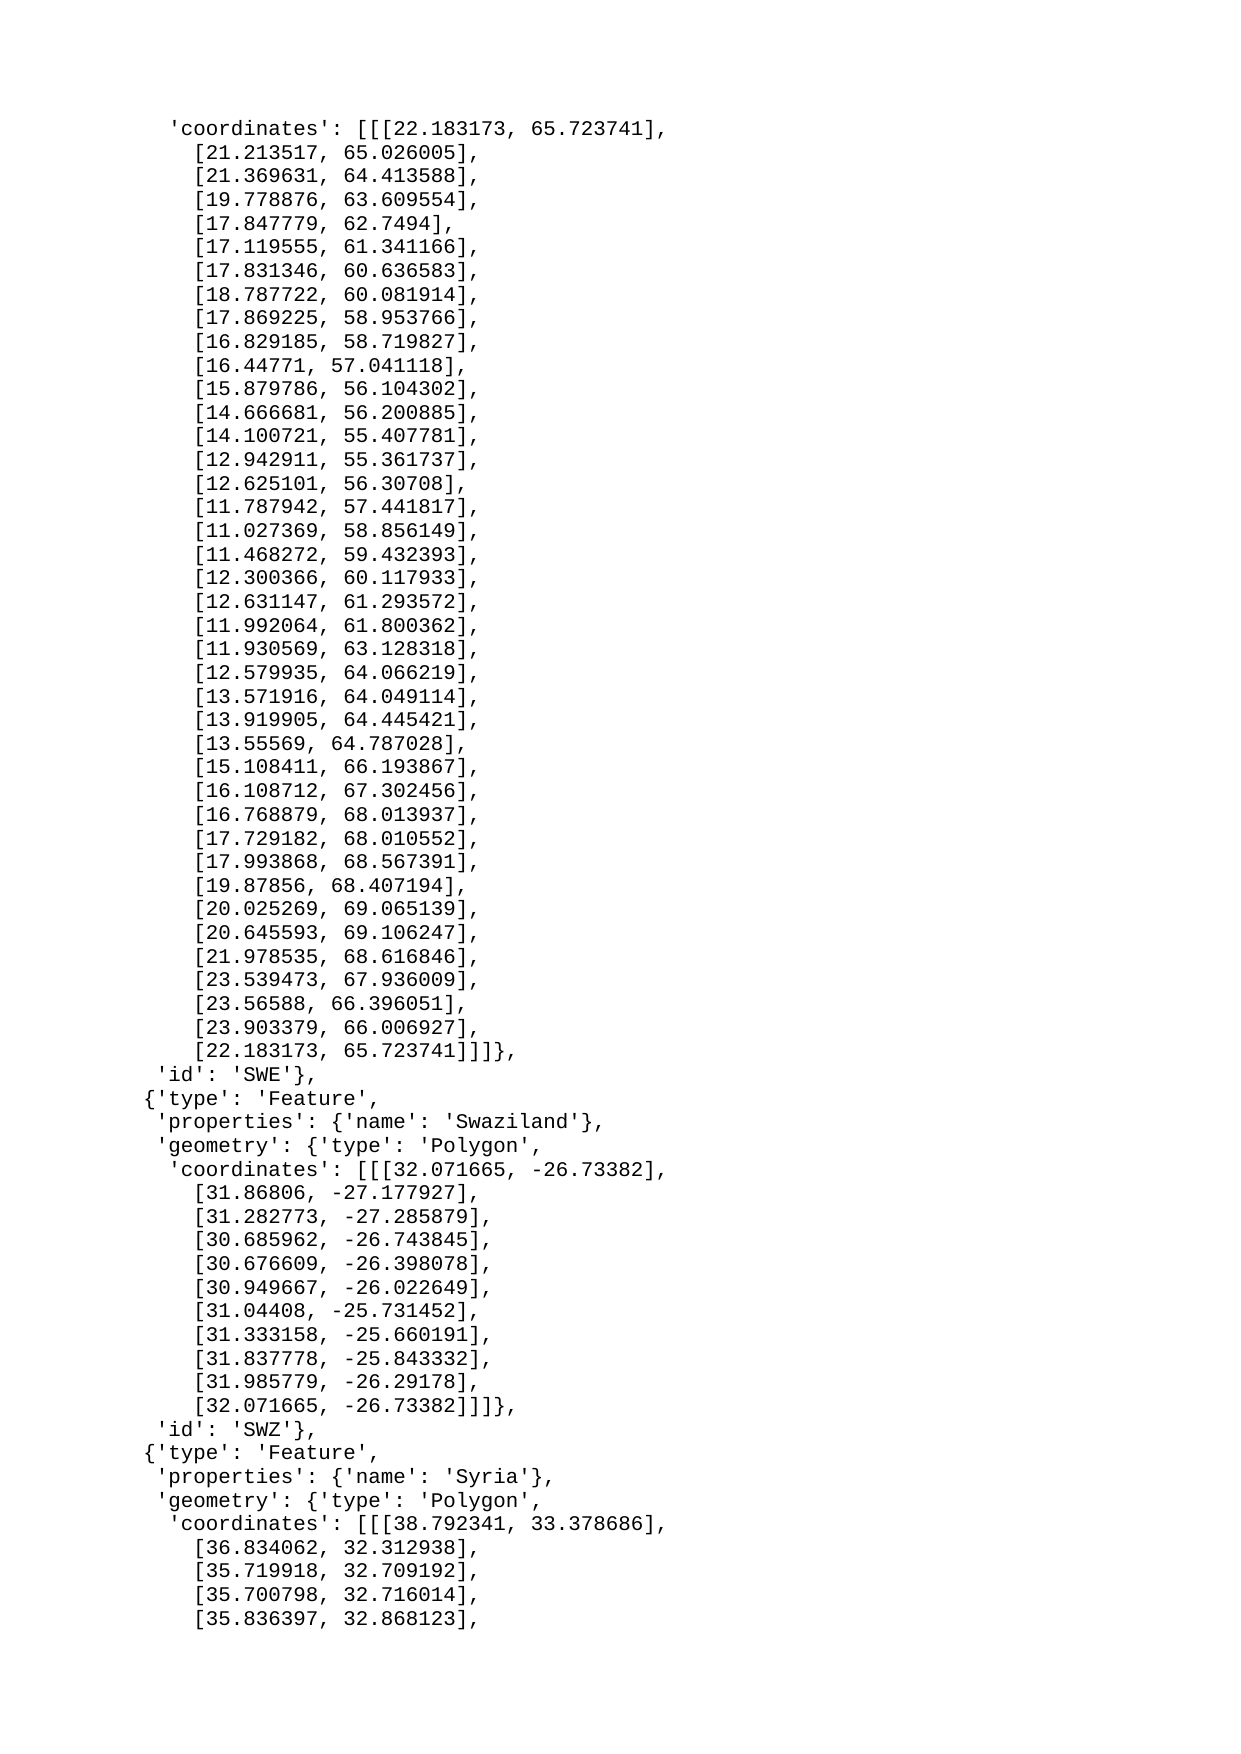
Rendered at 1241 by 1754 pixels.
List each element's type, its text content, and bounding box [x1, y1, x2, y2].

text [16.768879, 68.013937], [118, 804, 1122, 827]
text [22.183173, 65.723741]]]}, [118, 1040, 1122, 1064]
text [16.108712, 67.302456], [118, 780, 1122, 804]
text [13.571916, 64.049114], [118, 686, 1122, 709]
text {'type': 'Feature', [118, 1442, 1122, 1466]
text [19.87856, 68.407194], [118, 875, 1122, 898]
text [23.539473, 67.936009], [118, 969, 1122, 993]
text [11.027369, 58.856149], [118, 520, 1122, 544]
text [12.300366, 60.117933], [118, 567, 1122, 591]
text [35.719918, 32.709192], [118, 1561, 1122, 1584]
text [15.879786, 56.104302], [118, 378, 1122, 402]
text [17.729182, 68.010552], [118, 827, 1122, 851]
text 'geometry': {'type': 'Polygon', [118, 1135, 1122, 1158]
text [31.86806, -27.177927], [118, 1182, 1122, 1206]
text [17.831346, 60.636583], [118, 260, 1122, 284]
text 'coordinates': [[[38.792341, 33.378686], [118, 1513, 1122, 1537]
text 'id': 'SWZ'}, [118, 1419, 1122, 1442]
text [17.847779, 62.7494], [118, 213, 1122, 236]
text [11.992064, 61.800362], [118, 615, 1122, 638]
text 'properties': {'name': 'Syria'}, [118, 1466, 1122, 1489]
text [32.071665, -26.73382]]]}, [118, 1395, 1122, 1419]
text 'coordinates': [[[22.183173, 65.723741], [118, 118, 1122, 142]
text [12.579935, 64.066219], [118, 662, 1122, 686]
text [12.631147, 61.293572], [118, 591, 1122, 615]
text [20.645593, 69.106247], [118, 922, 1122, 946]
text [35.700798, 32.716014], [118, 1584, 1122, 1608]
text [11.468272, 59.432393], [118, 544, 1122, 567]
text [23.56588, 66.396051], [118, 993, 1122, 1017]
text [16.829185, 58.719827], [118, 331, 1122, 354]
text [12.942911, 55.361737], [118, 449, 1122, 473]
text [17.993868, 68.567391], [118, 851, 1122, 875]
text [31.837778, -25.843332], [118, 1348, 1122, 1371]
text [23.903379, 66.006927], [118, 1017, 1122, 1040]
text [17.869225, 58.953766], [118, 307, 1122, 331]
text [30.949667, -26.022649], [118, 1277, 1122, 1300]
text 'geometry': {'type': 'Polygon', [118, 1489, 1122, 1513]
text [16.44771, 57.041118], [118, 354, 1122, 378]
text [30.676609, -26.398078], [118, 1253, 1122, 1277]
text [15.108411, 66.193867], [118, 757, 1122, 780]
text [11.930569, 63.128318], [118, 638, 1122, 662]
text [12.625101, 56.30708], [118, 473, 1122, 496]
text [11.787942, 57.441817], [118, 496, 1122, 520]
text [21.978535, 68.616846], [118, 946, 1122, 969]
text [35.836397, 32.868123], [118, 1608, 1122, 1631]
text 'id': 'SWE'}, [118, 1064, 1122, 1088]
text [14.100721, 55.407781], [118, 426, 1122, 449]
text [36.834062, 32.312938], [118, 1537, 1122, 1561]
text [17.119555, 61.341166], [118, 236, 1122, 260]
text {'type': 'Feature', [118, 1088, 1122, 1111]
text [19.778876, 63.609554], [118, 189, 1122, 213]
text [14.666681, 56.200885], [118, 402, 1122, 426]
text [30.685962, -26.743845], [118, 1229, 1122, 1253]
text [31.282773, -27.285879], [118, 1206, 1122, 1229]
text 'properties': {'name': 'Swaziland'}, [118, 1111, 1122, 1135]
text [31.04408, -25.731452], [118, 1300, 1122, 1324]
text 'coordinates': [[[32.071665, -26.73382], [118, 1158, 1122, 1182]
text [21.213517, 65.026005], [118, 142, 1122, 165]
text [13.919905, 64.445421], [118, 709, 1122, 733]
text [13.55569, 64.787028], [118, 733, 1122, 757]
text [20.025269, 69.065139], [118, 898, 1122, 922]
text [31.333158, -25.660191], [118, 1324, 1122, 1348]
text [31.985779, -26.29178], [118, 1371, 1122, 1395]
text [21.369631, 64.413588], [118, 165, 1122, 189]
text [18.787722, 60.081914], [118, 284, 1122, 307]
